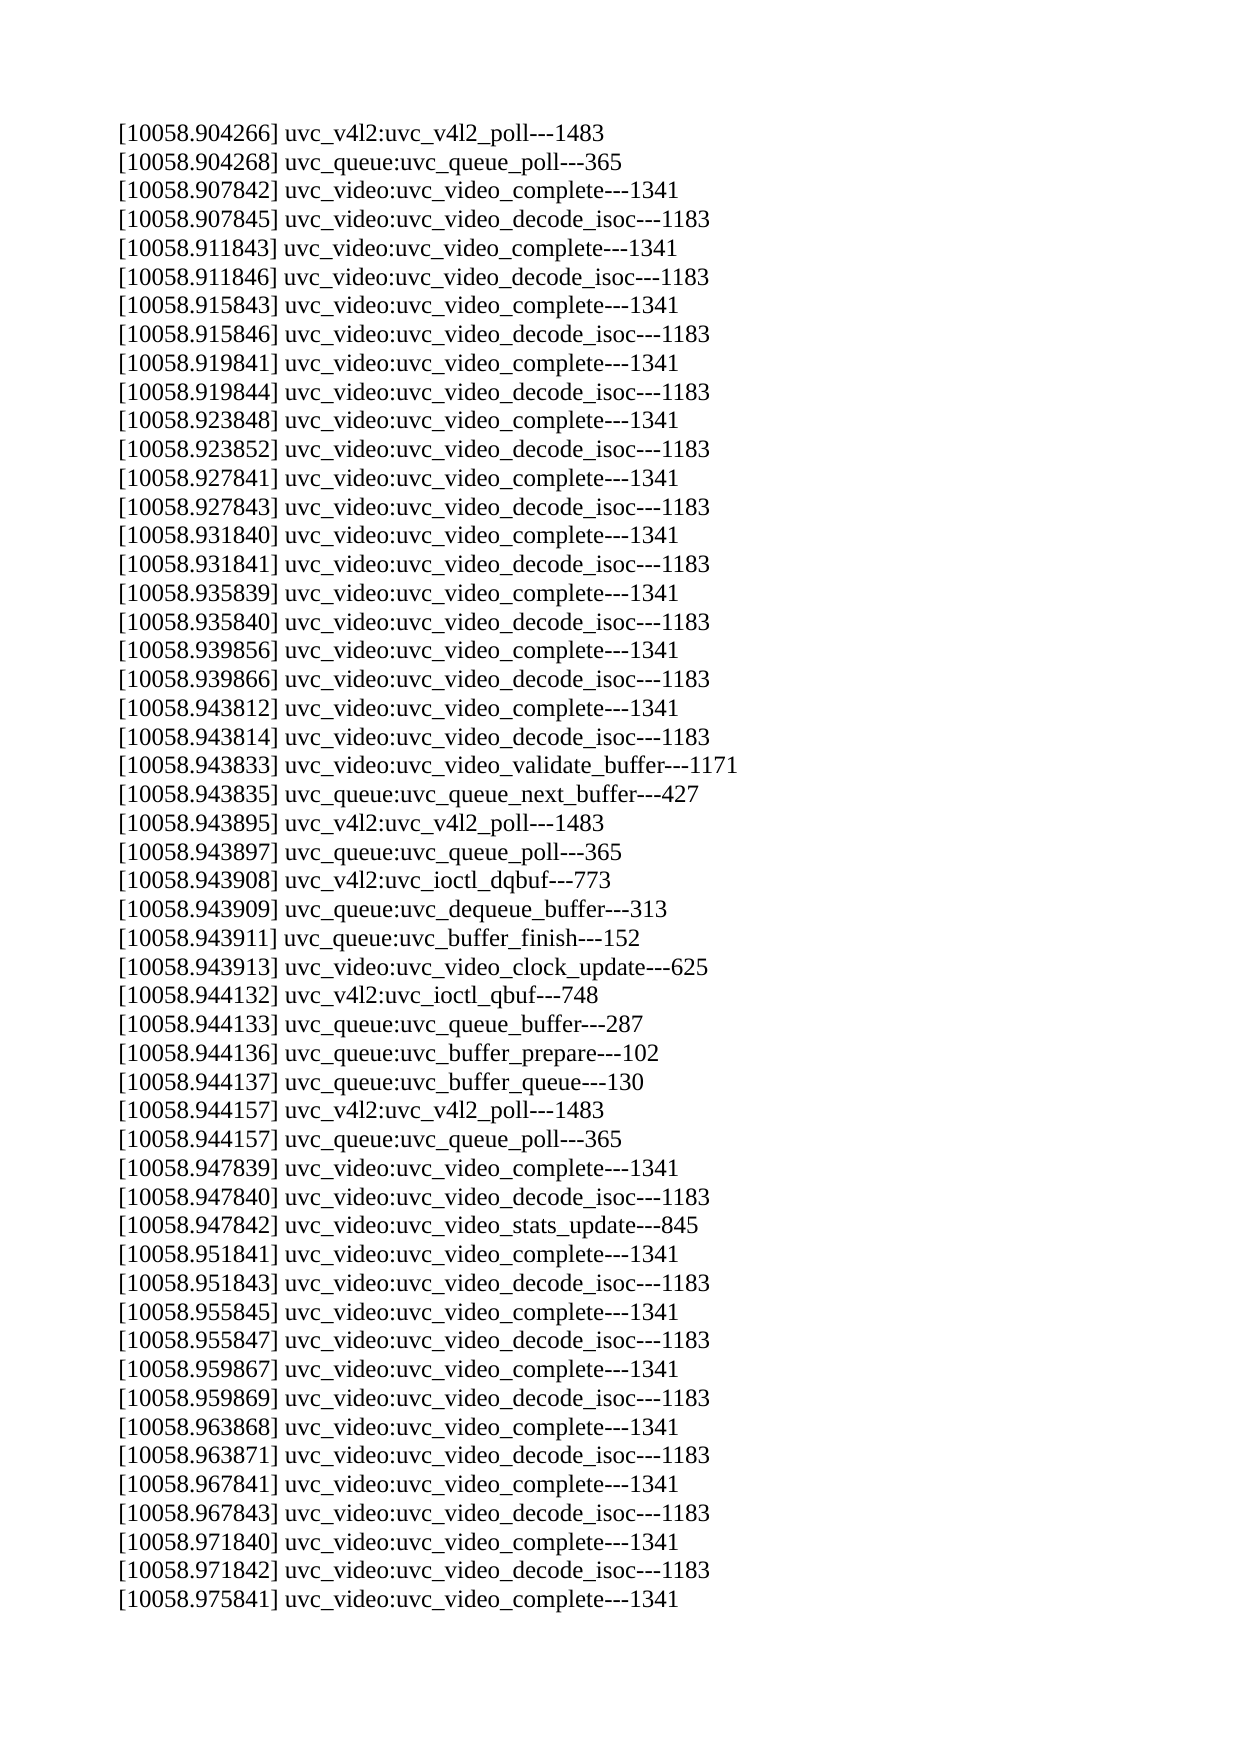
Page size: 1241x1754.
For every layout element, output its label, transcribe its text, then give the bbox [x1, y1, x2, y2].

text [10058.915846] uvc_video:uvc_video_decode_isoc---1183 [118, 319, 1122, 348]
text [10058.944157] uvc_queue:uvc_queue_poll---365 [118, 1124, 1122, 1153]
text [10058.959869] uvc_video:uvc_video_decode_isoc---1183 [118, 1383, 1122, 1412]
text [10058.907842] uvc_video:uvc_video_complete---1341 [118, 176, 1122, 204]
text [10058.943833] uvc_video:uvc_video_validate_buffer---1171 [118, 751, 1122, 779]
text [10058.931841] uvc_video:uvc_video_decode_isoc---1183 [118, 549, 1122, 578]
text [10058.944137] uvc_queue:uvc_buffer_queue---130 [118, 1067, 1122, 1096]
text [10058.944157] uvc_v4l2:uvc_v4l2_poll---1483 [118, 1096, 1122, 1124]
text [10058.943909] uvc_queue:uvc_dequeue_buffer---313 [118, 894, 1122, 923]
text [10058.967843] uvc_video:uvc_video_decode_isoc---1183 [118, 1498, 1122, 1527]
text [10058.931840] uvc_video:uvc_video_complete---1341 [118, 521, 1122, 549]
text [10058.935839] uvc_video:uvc_video_complete---1341 [118, 578, 1122, 607]
text [10058.955845] uvc_video:uvc_video_complete---1341 [118, 1297, 1122, 1326]
text [10058.967841] uvc_video:uvc_video_complete---1341 [118, 1469, 1122, 1498]
text [10058.935840] uvc_video:uvc_video_decode_isoc---1183 [118, 607, 1122, 636]
text [10058.904268] uvc_queue:uvc_queue_poll---365 [118, 147, 1122, 176]
text [10058.939856] uvc_video:uvc_video_complete---1341 [118, 636, 1122, 664]
text [10058.943911] uvc_queue:uvc_buffer_finish---152 [118, 923, 1122, 952]
text [10058.947839] uvc_video:uvc_video_complete---1341 [118, 1153, 1122, 1182]
text [10058.911843] uvc_video:uvc_video_complete---1341 [118, 233, 1122, 262]
text [10058.955847] uvc_video:uvc_video_decode_isoc---1183 [118, 1326, 1122, 1354]
text [10058.939866] uvc_video:uvc_video_decode_isoc---1183 [118, 664, 1122, 693]
text [10058.951841] uvc_video:uvc_video_complete---1341 [118, 1239, 1122, 1268]
text [10058.911846] uvc_video:uvc_video_decode_isoc---1183 [118, 262, 1122, 291]
text [10058.915843] uvc_video:uvc_video_complete---1341 [118, 291, 1122, 319]
text [10058.943897] uvc_queue:uvc_queue_poll---365 [118, 837, 1122, 866]
text [10058.943835] uvc_queue:uvc_queue_next_buffer---427 [118, 779, 1122, 808]
text [10058.943814] uvc_video:uvc_video_decode_isoc---1183 [118, 722, 1122, 751]
text [10058.959867] uvc_video:uvc_video_complete---1341 [118, 1354, 1122, 1383]
text [10058.943908] uvc_v4l2:uvc_ioctl_dqbuf---773 [118, 866, 1122, 894]
text [10058.944136] uvc_queue:uvc_buffer_prepare---102 [118, 1038, 1122, 1067]
text [10058.904266] uvc_v4l2:uvc_v4l2_poll---1483 [118, 118, 1122, 147]
text [10058.971842] uvc_video:uvc_video_decode_isoc---1183 [118, 1556, 1122, 1584]
text [10058.927843] uvc_video:uvc_video_decode_isoc---1183 [118, 492, 1122, 521]
text [10058.963868] uvc_video:uvc_video_complete---1341 [118, 1412, 1122, 1441]
text [10058.943913] uvc_video:uvc_video_clock_update---625 [118, 952, 1122, 981]
text [10058.971840] uvc_video:uvc_video_complete---1341 [118, 1527, 1122, 1556]
text [10058.975841] uvc_video:uvc_video_complete---1341 [118, 1584, 1122, 1613]
text [10058.923848] uvc_video:uvc_video_complete---1341 [118, 406, 1122, 434]
text [10058.947842] uvc_video:uvc_video_stats_update---845 [118, 1211, 1122, 1239]
text [10058.919844] uvc_video:uvc_video_decode_isoc---1183 [118, 377, 1122, 406]
text [10058.943895] uvc_v4l2:uvc_v4l2_poll---1483 [118, 808, 1122, 837]
text [10058.963871] uvc_video:uvc_video_decode_isoc---1183 [118, 1441, 1122, 1469]
text [10058.947840] uvc_video:uvc_video_decode_isoc---1183 [118, 1182, 1122, 1211]
text [10058.927841] uvc_video:uvc_video_complete---1341 [118, 463, 1122, 492]
text [10058.923852] uvc_video:uvc_video_decode_isoc---1183 [118, 434, 1122, 463]
text [10058.907845] uvc_video:uvc_video_decode_isoc---1183 [118, 204, 1122, 233]
text [10058.943812] uvc_video:uvc_video_complete---1341 [118, 693, 1122, 722]
text [10058.944132] uvc_v4l2:uvc_ioctl_qbuf---748 [118, 981, 1122, 1009]
text [10058.919841] uvc_video:uvc_video_complete---1341 [118, 348, 1122, 377]
text [10058.951843] uvc_video:uvc_video_decode_isoc---1183 [118, 1268, 1122, 1297]
text [10058.944133] uvc_queue:uvc_queue_buffer---287 [118, 1009, 1122, 1038]
